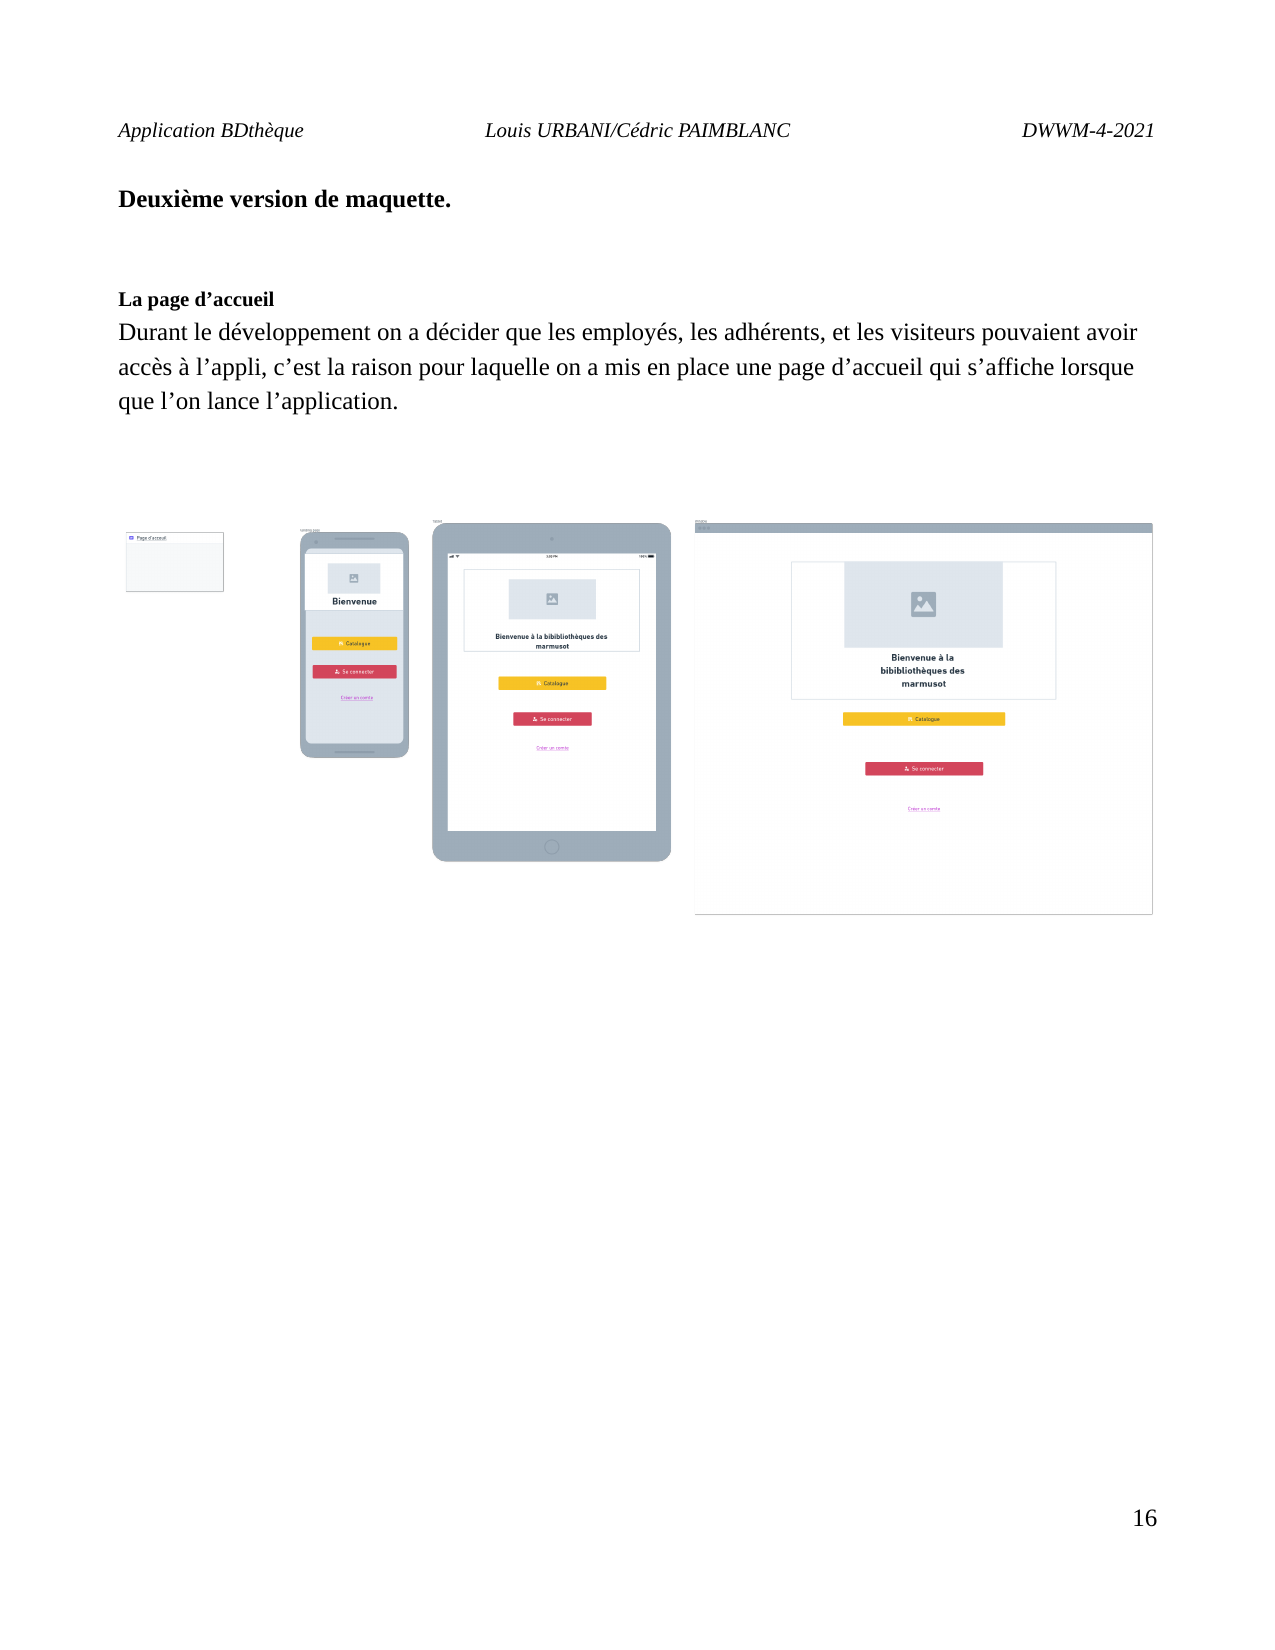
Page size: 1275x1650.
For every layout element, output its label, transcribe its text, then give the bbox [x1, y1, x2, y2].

text Durant le développement on a décider que les employés, les adhérents, et les visiteurs pouvaient avoir accès à l’appli, c’est la raison pour laquelle on a mis en place une page d’accueil qui s’affiche lorsque que l’on lance l’application. [118, 317, 1157, 415]
picture [119, 512, 1159, 921]
subtitle Deuxième version de maquette. [118, 184, 1157, 213]
subtitle La page d’accueil [118, 287, 1157, 311]
